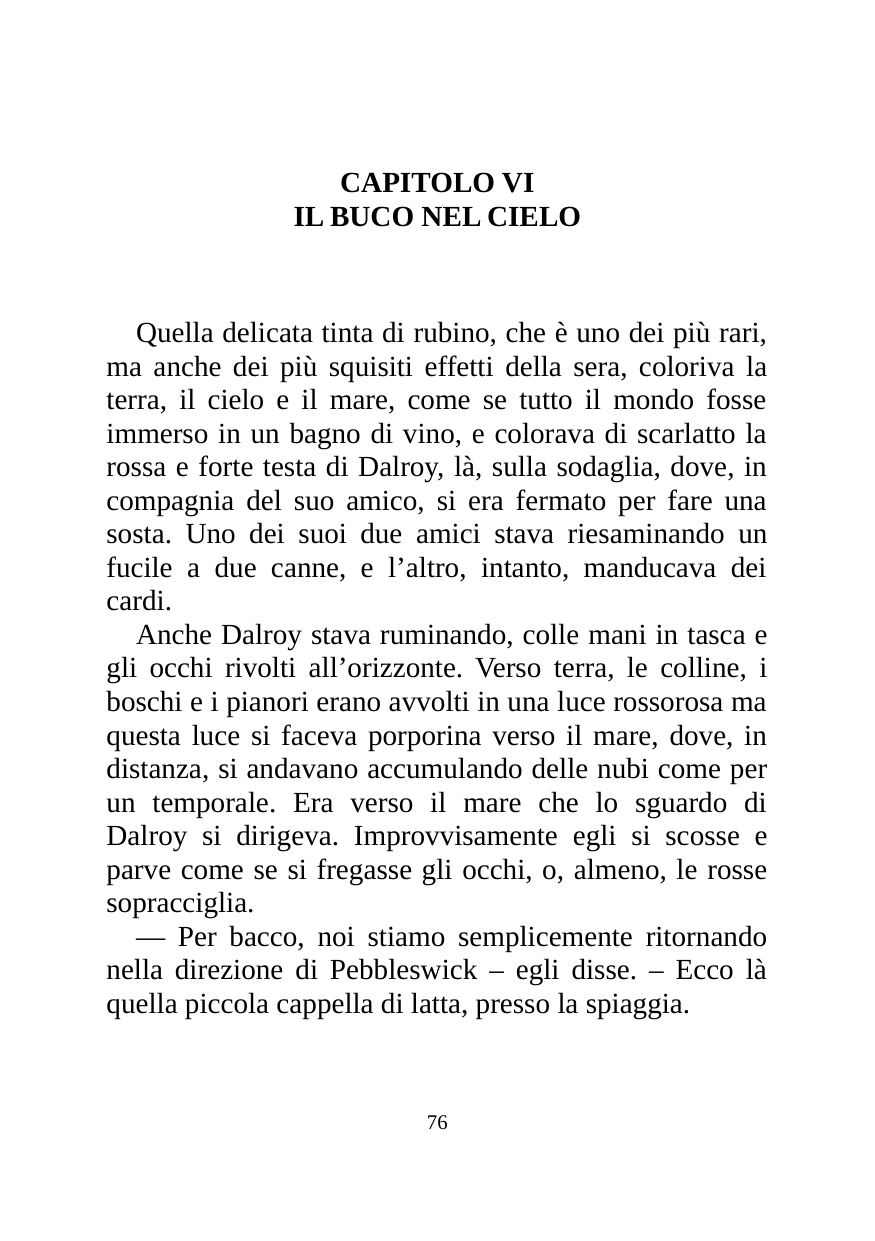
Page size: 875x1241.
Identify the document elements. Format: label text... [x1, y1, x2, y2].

text Anche Dalroy stava ruminando, colle mani in tasca e gli occhi rivolti all’orizzonte. Verso terra, le colline, i boschi e i pianori erano avvolti in una luce rossorosa ma questa luce si faceva porporina verso il mare, dove, in distanza, si andavano accumulando delle nubi come per un temporale. Era verso il mare che lo sguardo di Dalroy si dirigeva. Improvvisamente egli si scosse e parve come se si fregasse gli occhi, o, almeno, le rosse sopracciglia. [106, 617, 768, 919]
text — Per bacco, noi stiamo semplicemente ritornando nella direzione di Pebbleswick – egli disse. – Ecco là quella piccola cappella di latta, presso la spiaggia. [106, 919, 768, 1019]
text Quella delicata tinta di rubino, che è uno dei più rari, ma anche dei più squisiti effetti della sera, coloriva la terra, il cielo e il mare, come se tutto il mondo fosse immerso in un bagno di vino, e colorava di scarlatto la rossa e forte testa di Dalroy, là, sulla sodaglia, dove, in compagnia del suo amico, si era fermato per fare una sosta. Uno dei suoi due amici stava riesaminando un fucile a due canne, e l’altro, intanto, manducava dei cardi. [106, 315, 768, 617]
subtitle CAPITOLO VI IL BUCO NEL CIELO [106, 165, 768, 232]
